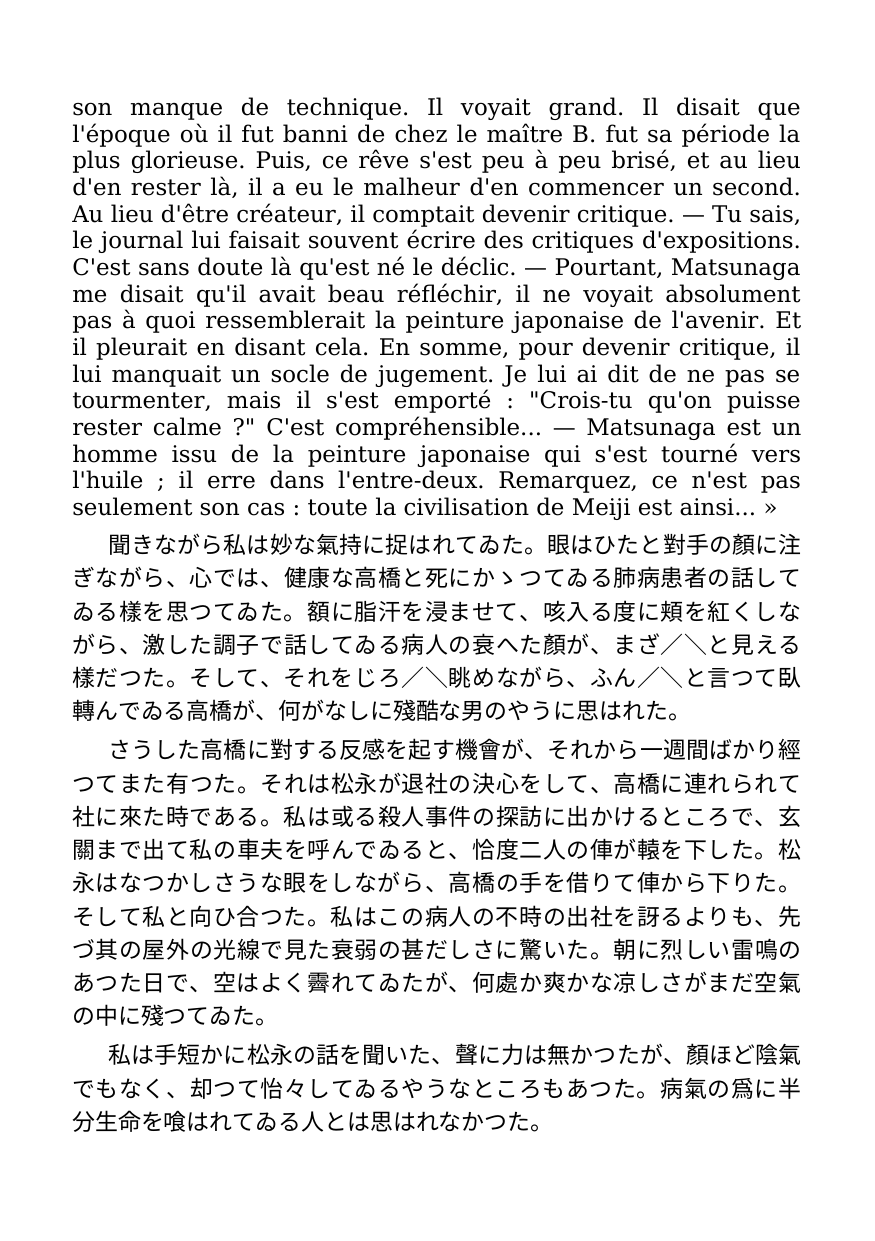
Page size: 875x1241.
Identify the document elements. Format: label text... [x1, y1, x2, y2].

text son manque de technique. Il voyait grand. Il disait que l'époque où il fut banni de chez le maître B. fut sa période la plus glorieuse. Puis, ce rêve s'est peu à peu brisé, et au lieu d'en rester là, il a eu le malheur d'en commencer un second. Au lieu d'être créateur, il comptait devenir critique. — Tu sais, le journal lui faisait souvent écrire des critiques d'expositions. C'est sans doute là qu'est né le déclic. — Pourtant, Matsunaga me disait qu'il avait beau réfléchir, il ne voyait absolument pas à quoi ressemblerait la peinture japonaise de l'avenir. Et il pleurait en disant cela. En somme, pour devenir critique, il lui manquait un socle de jugement. Je lui ai dit de ne pas se tourmenter, mais il s'est emporté : "Crois-tu qu'on puisse rester calme ?" C'est compréhensible... — Matsunaga est un homme issu de la peinture japonaise qui s'est tourné vers l'huile ; il erre dans l'entre-deux. Remarquez, ce n'est pas seulement son cas : toute la civilisation de Meiji est ainsi... » [72, 94, 802, 521]
text 私は手短かに松永の話を聞いた、聲に力は無かつたが、顏ほど陰氣でもなく、却つて怡々してゐるやうなところもあつた。病氣の爲に半分生命を喰はれてゐる人とは思はれなかつた。 [72, 1037, 802, 1137]
text 聞きながら私は妙な氣持に捉はれてゐた。眼はひたと對手の顏に注ぎながら、心では、健康な高橋と死にかゝつてゐる肺病患者の話してゐる樣を思つてゐた。額に脂汗を浸ませて、咳入る度に頬を紅くしながら、激した調子で話してゐる病人の衰へた顏が、まざ／＼と見える樣だつた。そして、それをじろ／＼眺めながら、ふん／＼と言つて臥轉んでゐる高橋が、何がなしに殘酷な男のやうに思はれた。 [72, 527, 802, 726]
text さうした高橋に對する反感を起す機會が、それから一週間ばかり經つてまた有つた。それは松永が退社の決心をして、高橋に連れられて社に來た時である。私は或る殺人事件の探訪に出かけるところで、玄關まで出て私の車夫を呼んでゐると、恰度二人の俥が轅を下した。松永はなつかしさうな眼をしながら、高橋の手を借りて俥から下りた。そして私と向ひ合つた。私はこの病人の不時の出社を訝るよりも、先づ其の屋外の光線で見た衰弱の甚だしさに驚いた。朝に烈しい雷鳴のあつた日で、空はよく霽れてゐたが、何處か爽かな凉しさがまだ空氣の中に殘つてゐた。 [72, 732, 802, 1031]
